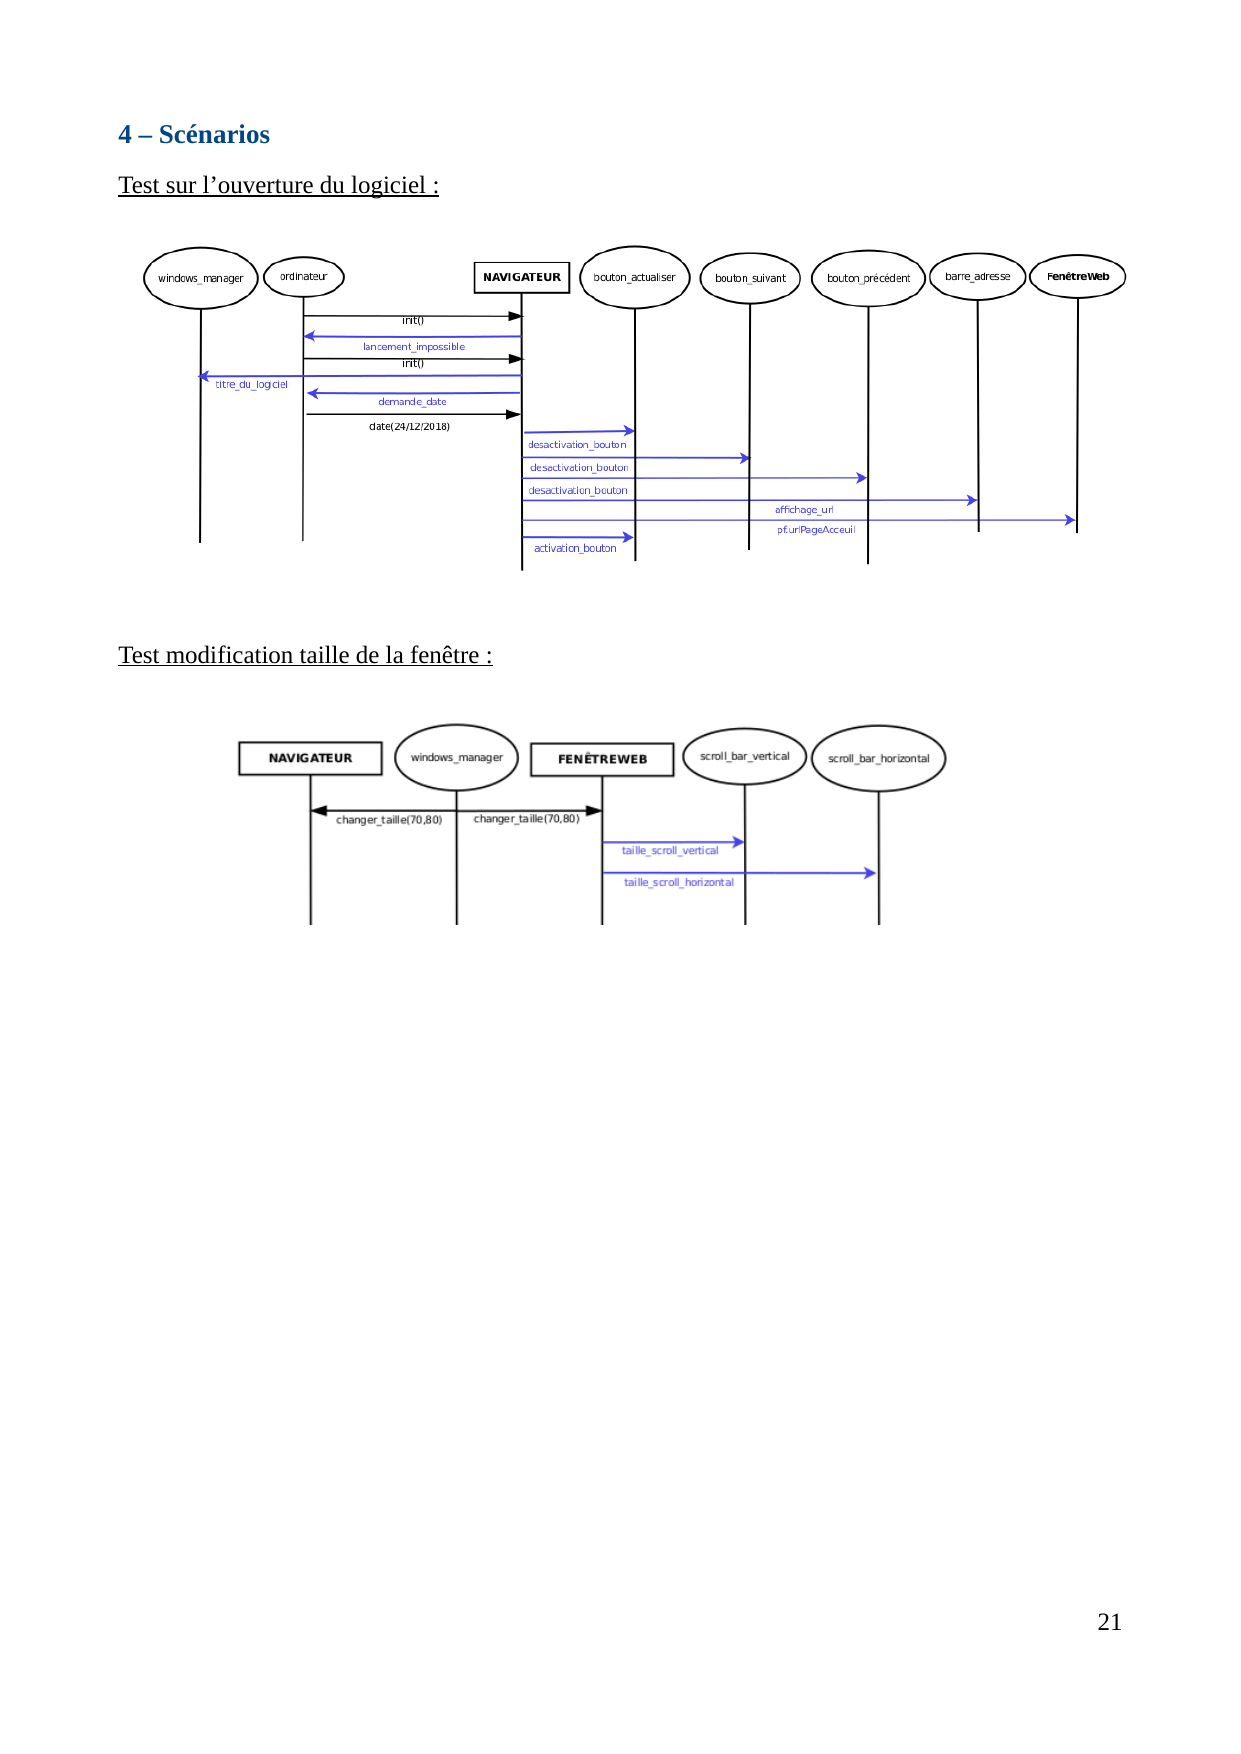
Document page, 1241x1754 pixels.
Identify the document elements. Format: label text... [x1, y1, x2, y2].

text 4 – Scénarios [118, 118, 1122, 149]
text Test sur l’ouverture du logiciel : [118, 170, 1122, 199]
picture [130, 221, 1135, 585]
text Test modification taille de la fenêtre : [118, 640, 1122, 669]
picture [227, 714, 960, 925]
